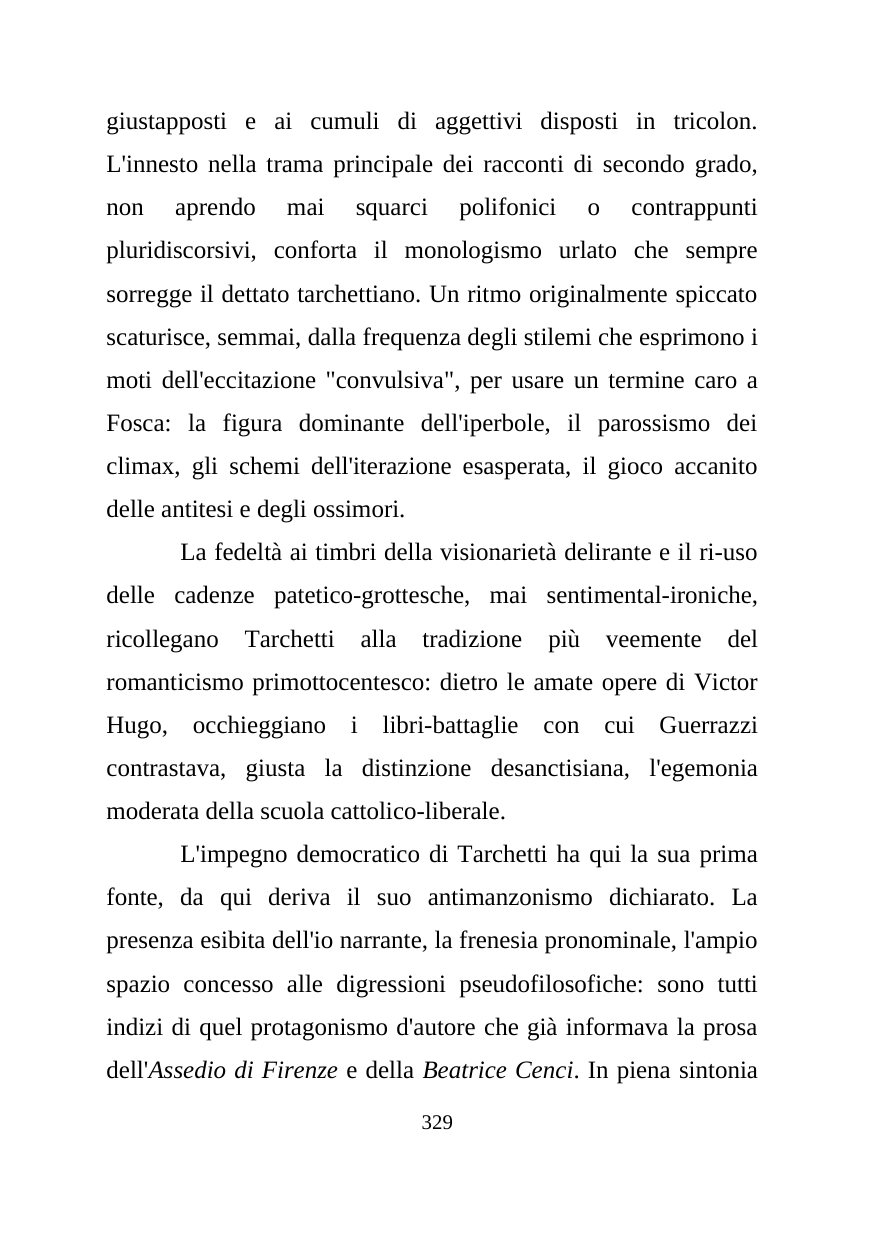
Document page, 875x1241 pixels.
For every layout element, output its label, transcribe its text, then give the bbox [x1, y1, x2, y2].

text giustapposti e ai cumuli di aggettivi disposti in tricolon. L'innesto nella trama principale dei racconti di secondo grado, non aprendo mai squarci polifonici o contrappunti pluridiscorsivi, conforta il monologismo urlato che sempre sorregge il dettato tarchettiano. Un ritmo originalmente spiccato scaturisce, semmai, dalla frequenza degli stilemi che esprimono i moti dell'eccitazione "convulsiva", per usare un termine caro a Fosca: la figura dominante dell'iperbole, il parossismo dei climax, gli schemi dell'iterazione esasperata, il gioco accanito delle antitesi e degli ossimori. [106, 106, 758, 523]
text L'impegno democratico di Tarchetti ha qui la sua prima fonte, da qui deriva il suo antimanzonismo dichiarato. La presenza esibita dell'io narrante, la frenesia pronominale, l'ampio spazio concesso alle digressioni pseudofilosofiche: sono tutti indizi di quel protagonismo d'autore che già informava la prosa dell'Assedio di Firenze e della Beatrice Cenci. In piena sintonia [106, 839, 758, 1084]
text La fedeltà ai timbri della visionarietà delirante e il ri-uso delle cadenze patetico-grottesche, mai sentimental-ironiche, ricollegano Tarchetti alla tradizione più veemente del romanticismo primottocentesco: dietro le amate opere di Victor Hugo, occhieggiano i libri-battaglie con cui Guerrazzi contrastava, giusta la distinzione desanctisiana, l'egemonia moderata della scuola cattolico-liberale. [106, 537, 758, 825]
